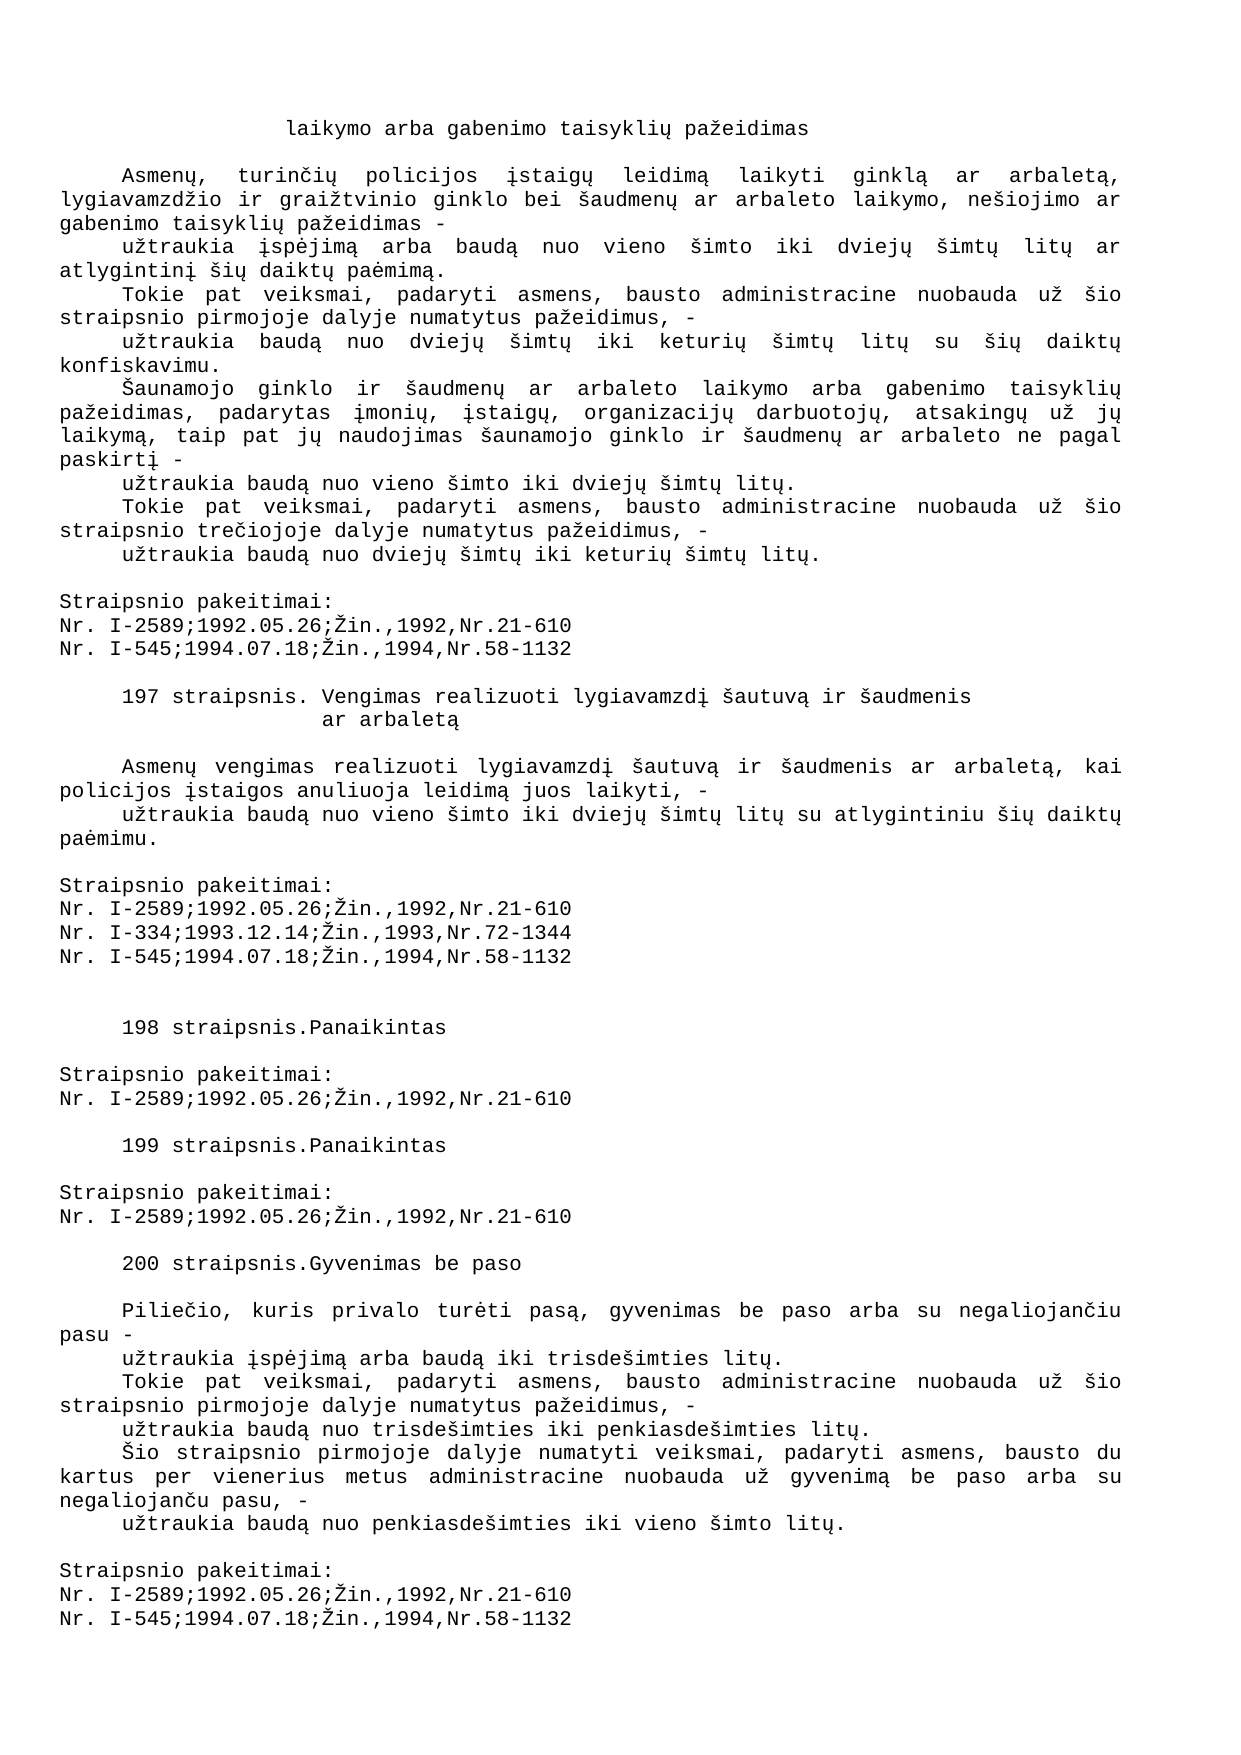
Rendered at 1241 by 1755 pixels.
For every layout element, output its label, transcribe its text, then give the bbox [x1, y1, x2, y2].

text Nr. I-2589;1992.05.26;Žin.,1992,Nr.21-610 [59, 615, 1122, 638]
text 198 straipsnis.Panaikintas [59, 1017, 1122, 1040]
text 200 straipsnis.Gyvenimas be paso [59, 1253, 1122, 1277]
text Nr. I-2589;1992.05.26;Žin.,1992,Nr.21-610 [59, 1206, 1122, 1229]
text Asmenų, turinčių policijos įstaigų leidimą laikyti ginklą ar arbaletą, lygiavamzdžio ir graižtvinio ginklo bei šaudmenų ar arbaleto laikymo, nešiojimo ar gabenimo taisyklių pažeidimas - [59, 165, 1122, 236]
text ar arbaletą [59, 709, 1122, 733]
text Straipsnio pakeitimai: [59, 591, 1122, 615]
text Piliečio, kuris privalo turėti pasą, gyvenimas be paso arba su negaliojančiu pasu - [59, 1300, 1122, 1348]
text Nr. I-2589;1992.05.26;Žin.,1992,Nr.21-610 [59, 1584, 1122, 1608]
text Šaunamojo ginklo ir šaudmenų ar arbaleto laikymo arba gabenimo taisyklių pažeidimas, padarytas įmonių, įstaigų, organizacijų darbuotojų, atsakingų už jų laikymą, taip pat jų naudojimas šaunamojo ginklo ir šaudmenų ar arbaleto ne pagal paskirtį - [59, 378, 1122, 473]
text Straipsnio pakeitimai: [59, 1182, 1122, 1206]
text užtraukia baudą nuo dviejų šimtų iki keturių šimtų litų. [59, 544, 1122, 567]
text užtraukia baudą nuo penkiasdešimties iki vieno šimto litų. [59, 1513, 1122, 1537]
text užtraukia baudą nuo vieno šimto iki dviejų šimtų litų. [59, 473, 1122, 496]
text užtraukia įspėjimą arba baudą nuo vieno šimto iki dviejų šimtų litų ar atlygintinį šių daiktų paėmimą. [59, 236, 1122, 284]
text Straipsnio pakeitimai: [59, 875, 1122, 898]
text Šio straipsnio pirmojoje dalyje numatyti veiksmai, padaryti asmens, bausto du kartus per vienerius metus administracine nuobauda už gyvenimą be paso arba su negaliojanču pasu, - [59, 1442, 1122, 1513]
text laikymo arba gabenimo taisyklių pažeidimas [59, 118, 1122, 142]
text užtraukia baudą nuo vieno šimto iki dviejų šimtų litų su atlygintiniu šių daiktų paėmimu. [59, 804, 1122, 851]
text Tokie pat veiksmai, padaryti asmens, bausto administracine nuobauda už šio straipsnio trečiojoje dalyje numatytus pažeidimus, - [59, 496, 1122, 544]
text 197 straipsnis. Vengimas realizuoti lygiavamzdį šautuvą ir šaudmenis [59, 686, 1122, 709]
text Nr. I-545;1994.07.18;Žin.,1994,Nr.58-1132 [59, 946, 1122, 969]
text Tokie pat veiksmai, padaryti asmens, bausto administracine nuobauda už šio straipsnio pirmojoje dalyje numatytus pažeidimus, - [59, 1371, 1122, 1419]
text užtraukia baudą nuo trisdešimties iki penkiasdešimties litų. [59, 1419, 1122, 1442]
text Nr. I-2589;1992.05.26;Žin.,1992,Nr.21-610 [59, 1088, 1122, 1111]
text Nr. I-545;1994.07.18;Žin.,1994,Nr.58-1132 [59, 638, 1122, 662]
text užtraukia baudą nuo dviejų šimtų iki keturių šimtų litų su šių daiktų konfiskavimu. [59, 331, 1122, 378]
text užtraukia įspėjimą arba baudą iki trisdešimties litų. [59, 1348, 1122, 1371]
text Asmenų vengimas realizuoti lygiavamzdį šautuvą ir šaudmenis ar arbaletą, kai policijos įstaigos anuliuoja leidimą juos laikyti, - [59, 757, 1122, 804]
text Tokie pat veiksmai, padaryti asmens, bausto administracine nuobauda už šio straipsnio pirmojoje dalyje numatytus pažeidimus, - [59, 284, 1122, 331]
text Nr. I-545;1994.07.18;Žin.,1994,Nr.58-1132 [59, 1608, 1122, 1631]
text Nr. I-2589;1992.05.26;Žin.,1992,Nr.21-610 [59, 898, 1122, 922]
text 199 straipsnis.Panaikintas [59, 1135, 1122, 1158]
text Nr. I-334;1993.12.14;Žin.,1993,Nr.72-1344 [59, 922, 1122, 946]
text Straipsnio pakeitimai: [59, 1561, 1122, 1584]
text Straipsnio pakeitimai: [59, 1064, 1122, 1088]
